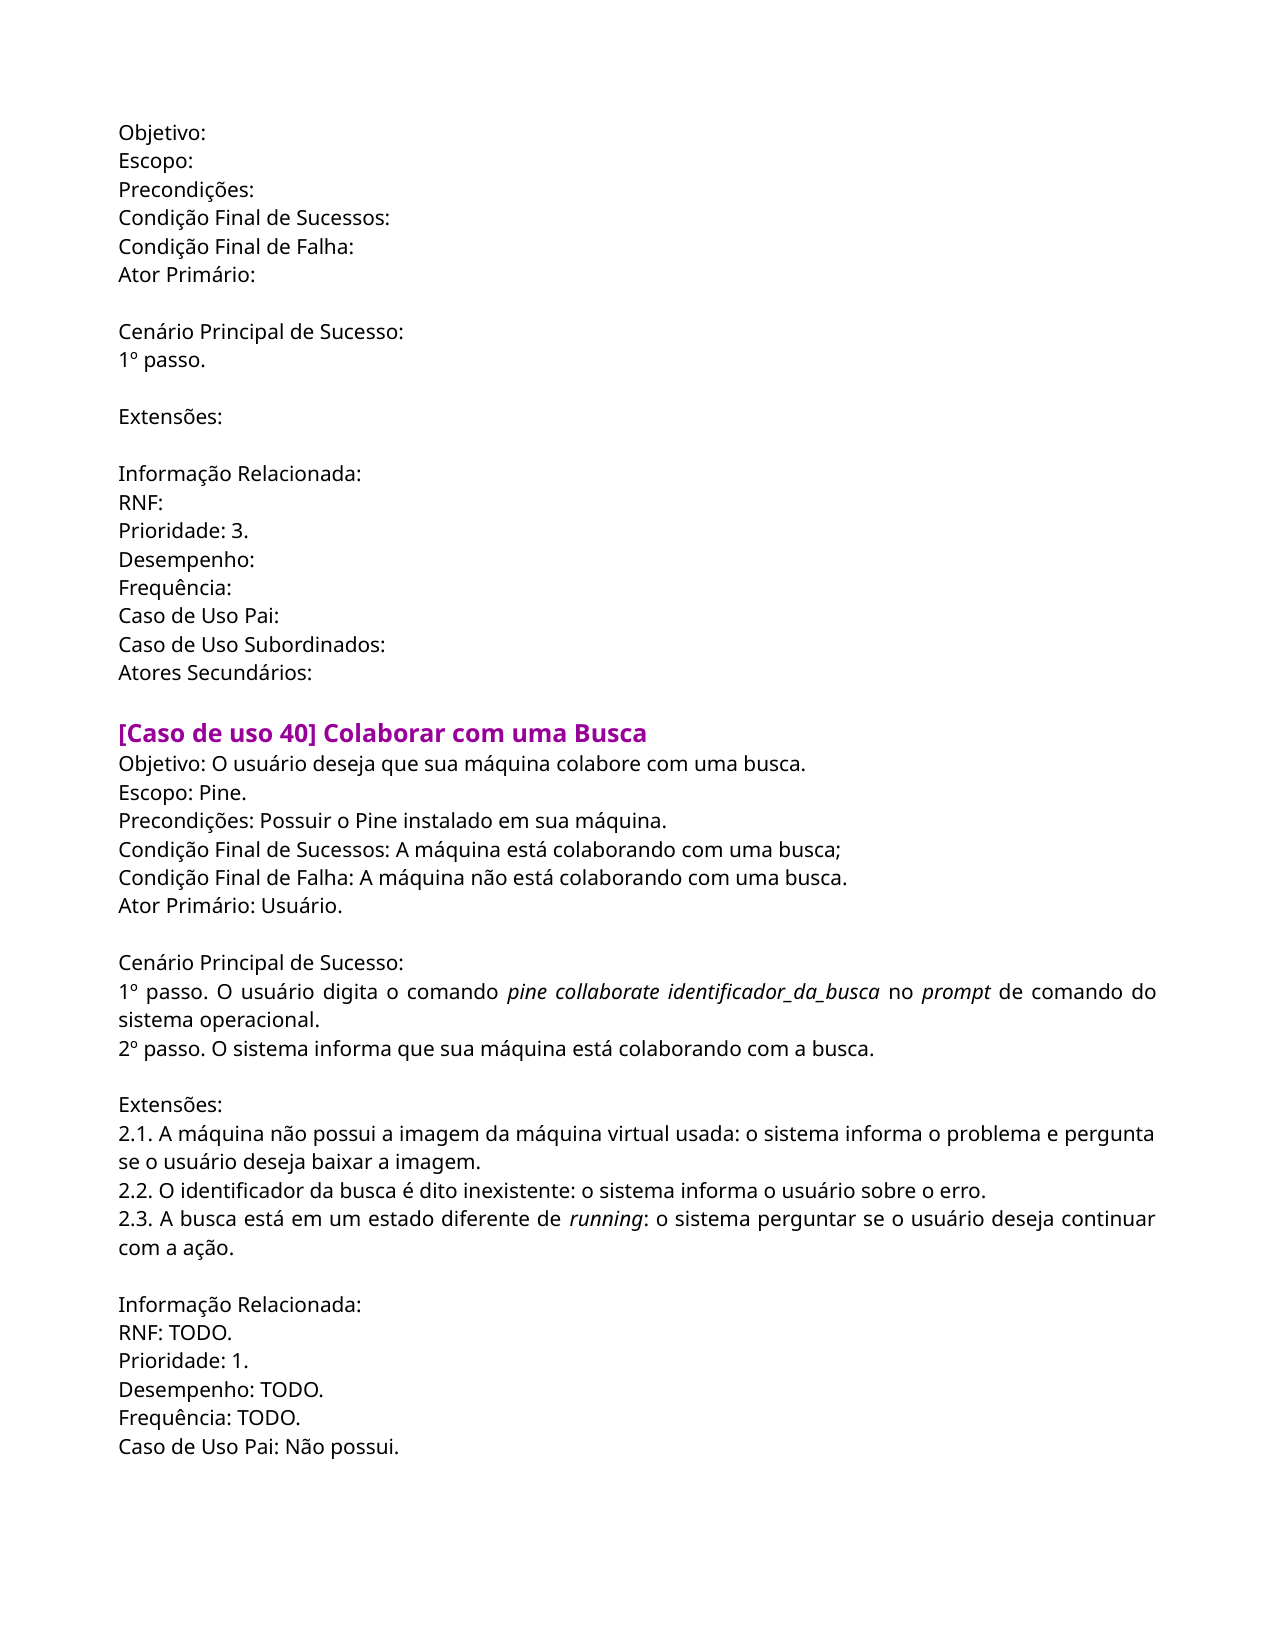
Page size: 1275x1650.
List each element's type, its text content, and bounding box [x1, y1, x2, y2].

text Cenário Principal de Sucesso: [118, 948, 1157, 977]
text Condição Final de Falha: A máquina não está colaborando com uma busca. [118, 863, 1157, 892]
text Extensões: [118, 1091, 1157, 1119]
text Escopo: Pine. [118, 778, 1157, 806]
text Informação Relacionada: [118, 459, 1157, 488]
text Caso de Uso Pai: [118, 602, 1157, 630]
text Desempenho: TODO. [118, 1375, 1157, 1403]
text 1º passo. O usuário digita o comando pine collaborate identificador_da_busca no prompt de comando do sistema operacional. [118, 977, 1157, 1034]
text Escopo: [118, 147, 1157, 175]
text [Caso de uso 40] Colaborar com uma Busca [118, 715, 1157, 749]
text RNF: TODO. [118, 1318, 1157, 1347]
text Atores Secundários: [118, 658, 1157, 687]
text Informação Relacionada: [118, 1290, 1157, 1318]
text Condição Final de Falha: [118, 232, 1157, 260]
text Caso de Uso Pai: Não possui. [118, 1432, 1157, 1460]
text Objetivo: [118, 118, 1157, 147]
text Frequência: TODO. [118, 1403, 1157, 1432]
text Precondições: Possuir o Pine instalado em sua máquina. [118, 806, 1157, 835]
text Precondições: [118, 175, 1157, 203]
text Frequência: [118, 573, 1157, 602]
text RNF: [118, 488, 1157, 516]
text Condição Final de Sucessos: A máquina está colaborando com uma busca; [118, 835, 1157, 863]
text Prioridade: 3. [118, 516, 1157, 545]
text Ator Primário: Usuário. [118, 892, 1157, 920]
text 2.1. A máquina não possui a imagem da máquina virtual usada: o sistema informa o problema e pergunta se o usuário deseja baixar a imagem. [118, 1119, 1157, 1176]
text Extensões: [118, 402, 1157, 431]
text 2.3. A busca está em um estado diferente de running: o sistema perguntar se o usuário deseja continuar com a ação. [118, 1204, 1157, 1261]
text 2º passo. O sistema informa que sua máquina está colaborando com a busca. [118, 1034, 1157, 1062]
text Caso de Uso Subordinados: [118, 630, 1157, 658]
text Objetivo: O usuário deseja que sua máquina colabore com uma busca. [118, 749, 1157, 778]
text 1º passo. [118, 346, 1157, 374]
text Prioridade: 1. [118, 1347, 1157, 1375]
text Condição Final de Sucessos: [118, 203, 1157, 232]
text 2.2. O identificador da busca é dito inexistente: o sistema informa o usuário sobre o erro. [118, 1176, 1157, 1204]
text Desempenho: [118, 545, 1157, 573]
text Cenário Principal de Sucesso: [118, 317, 1157, 346]
text Ator Primário: [118, 260, 1157, 289]
